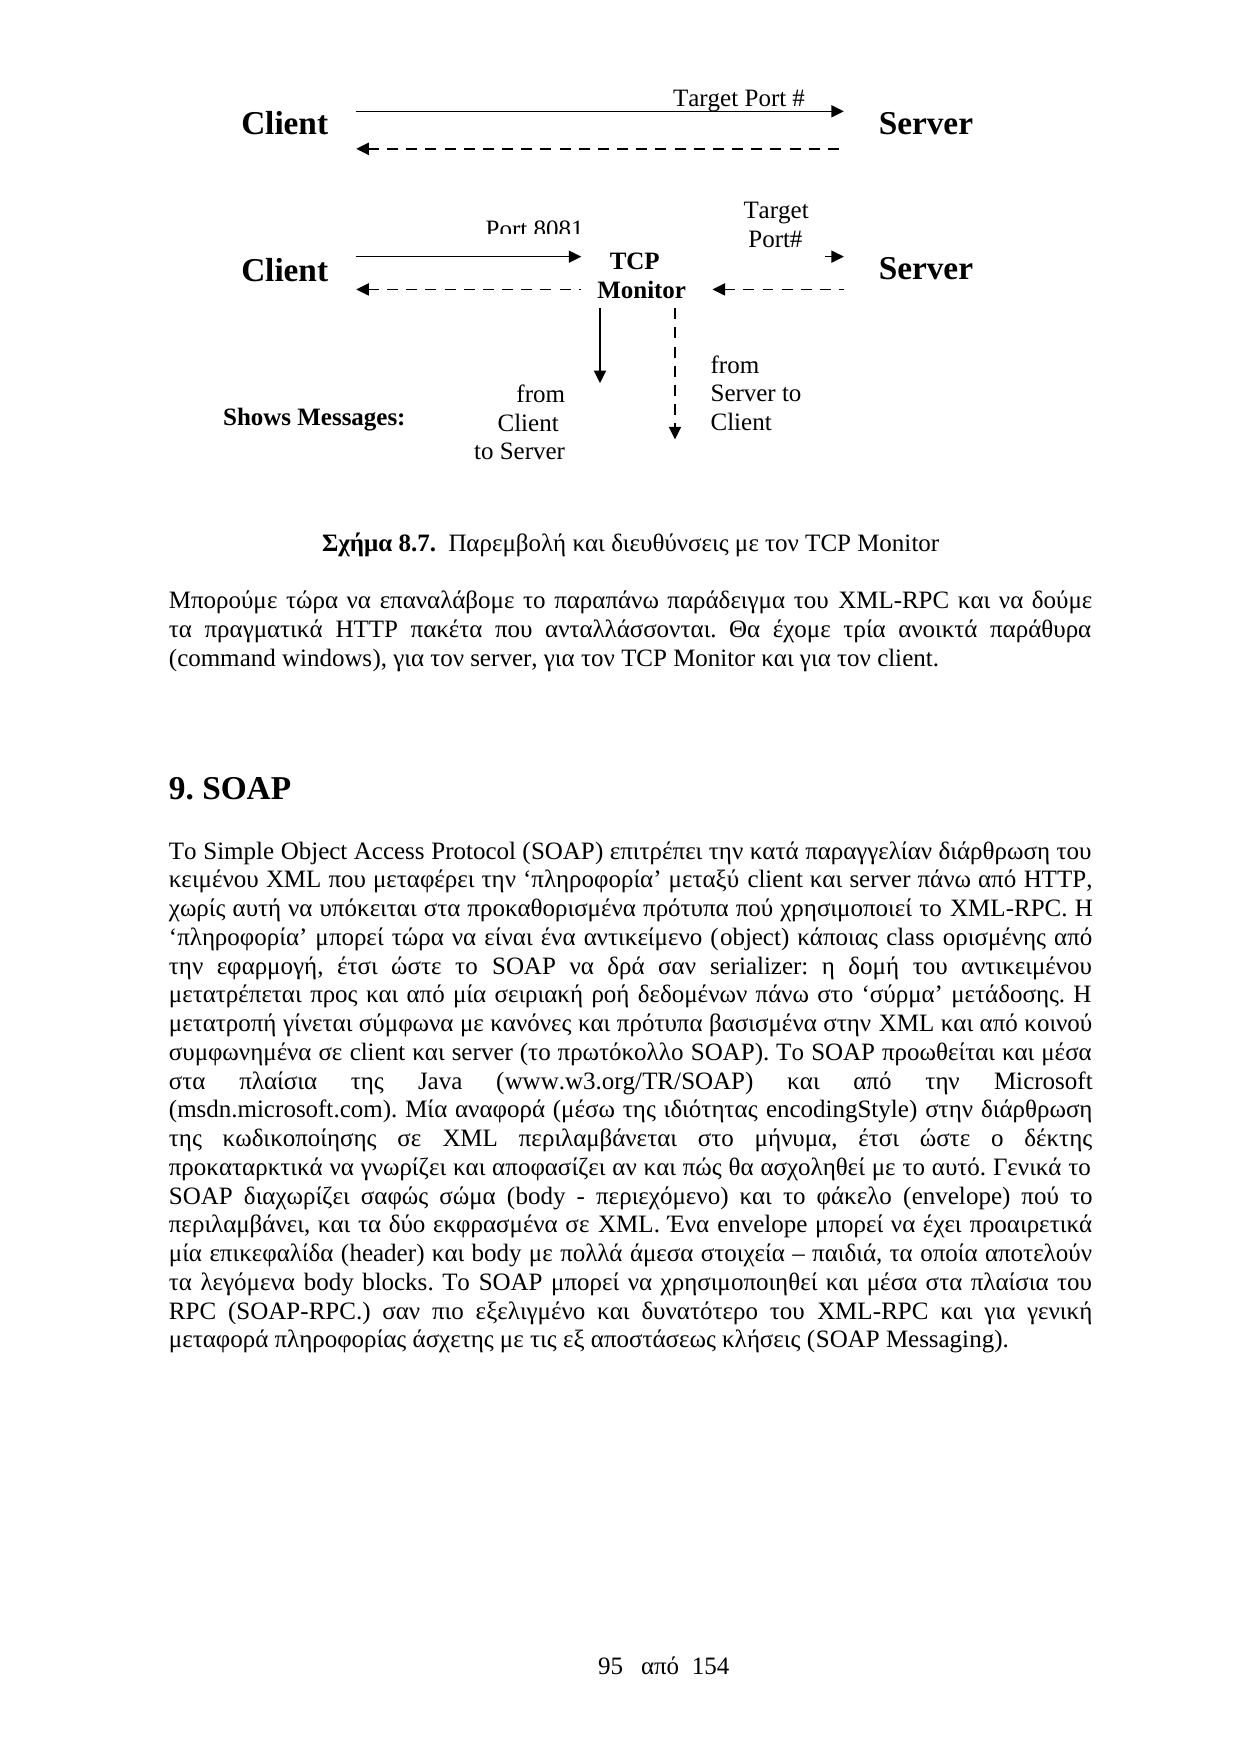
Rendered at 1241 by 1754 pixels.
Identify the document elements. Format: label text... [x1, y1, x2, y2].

text Το Simple Object Access Protocol (SOAP) επιτρέπει την κατά παραγγελίαν διάρθρωση του κειμένου XML που μεταφέρει την ‘πληροφορία’ μεταξύ client και server πάνω από HTTP, χωρίς αυτή να υπόκειται στα προκαθορισμένα πρότυπα πού χρησιμοποιεί το XML-RPC. Η ‘πληροφορία’ μπορεί τώρα να είναι ένα αντικείμενο (object) κάποιας class ορισμένης από την εφαρμογή, έτσι ώστε το SOAP να δρά σαν serializer: η δομή του αντικειμένου μετατρέπεται προς και από μία σειριακή ροή δεδομένων πάνω στο ‘σύρμα’ μετάδοσης. Η μετατροπή γίνεται σύμφωνα με κανόνες και πρότυπα βασισμένα στην XML και από κοινού συμφωνημένα σε client και server (το πρωτόκολλο SOAP). Το SOAP προωθείται και μέσα στα πλαίσια της Java (www.w3.org/TR/SOAP) και από την Microsoft (msdn.microsoft.com). Μία αναφορά (μέσω της ιδιότητας encodingStyle) στην διάρθρωση της κωδικοποίησης σε XML περιλαμβάνεται στο μήνυμα, έτσι ώστε ο δέκτης προκαταρκτικά να γνωρίζει και αποφασίζει αν και πώς θα ασχοληθεί με το αυτό. Γενικά το SOAP διαχωρίζει σαφώς σώμα (body - περιεχόμενο) και το φάκελο (envelope) πού το περιλαμβάνει, και τα δύο εκφρασμένα σε XML. Ένα envelope μπορεί να έχει προαιρετικά μία επικεφαλίδα (header) και body με πολλά άμεσα στοιχεία – παιδιά, τα οποία αποτελούν τα λεγόμενα body blocks. Το SOAP μπορεί να χρησιμοποιηθεί και μέσα στα πλαίσια του RPC (SOAP-RPC.) σαν πιο εξελιγμένο και δυνατότερο του XML-RPC και για γενική μεταφορά πληροφορίας άσχετης με τις εξ αποστάσεως κλήσεις (SOAP Messaging). [169, 836, 1092, 1353]
text Client [710, 407, 883, 436]
text to Server [467, 436, 565, 465]
text Client [467, 408, 565, 436]
text Port 8081 [485, 214, 583, 233]
text TCP [597, 246, 697, 275]
text Target [729, 195, 808, 224]
text Server [862, 248, 976, 287]
text Server to [710, 378, 883, 407]
text Μπορούμε τώρα να επαναλάβομε το παραπάνω παράδειγμα του XML-RPC και να δούμε τα πραγματικά HTTP πακέτα που ανταλλάσσονται. Θα έχομε τρία ανοικτά παράθυρα (command windows), για τον server, για τον TCP Monitor και για τον client. [169, 585, 1092, 672]
text Port# [729, 224, 808, 252]
text Client [224, 103, 338, 142]
text Σχήμα 8.7. Παρεμβολή και διευθύνσεις με τον TCP Monitor [169, 528, 1092, 557]
text from [467, 350, 565, 408]
text Target Port # [673, 83, 808, 111]
text Server [862, 103, 976, 142]
text Shows Messages: [223, 402, 433, 430]
subtitle 9. SOAP [169, 768, 1092, 807]
text from [710, 350, 883, 378]
text Monitor [597, 275, 697, 304]
text Client [224, 250, 338, 289]
